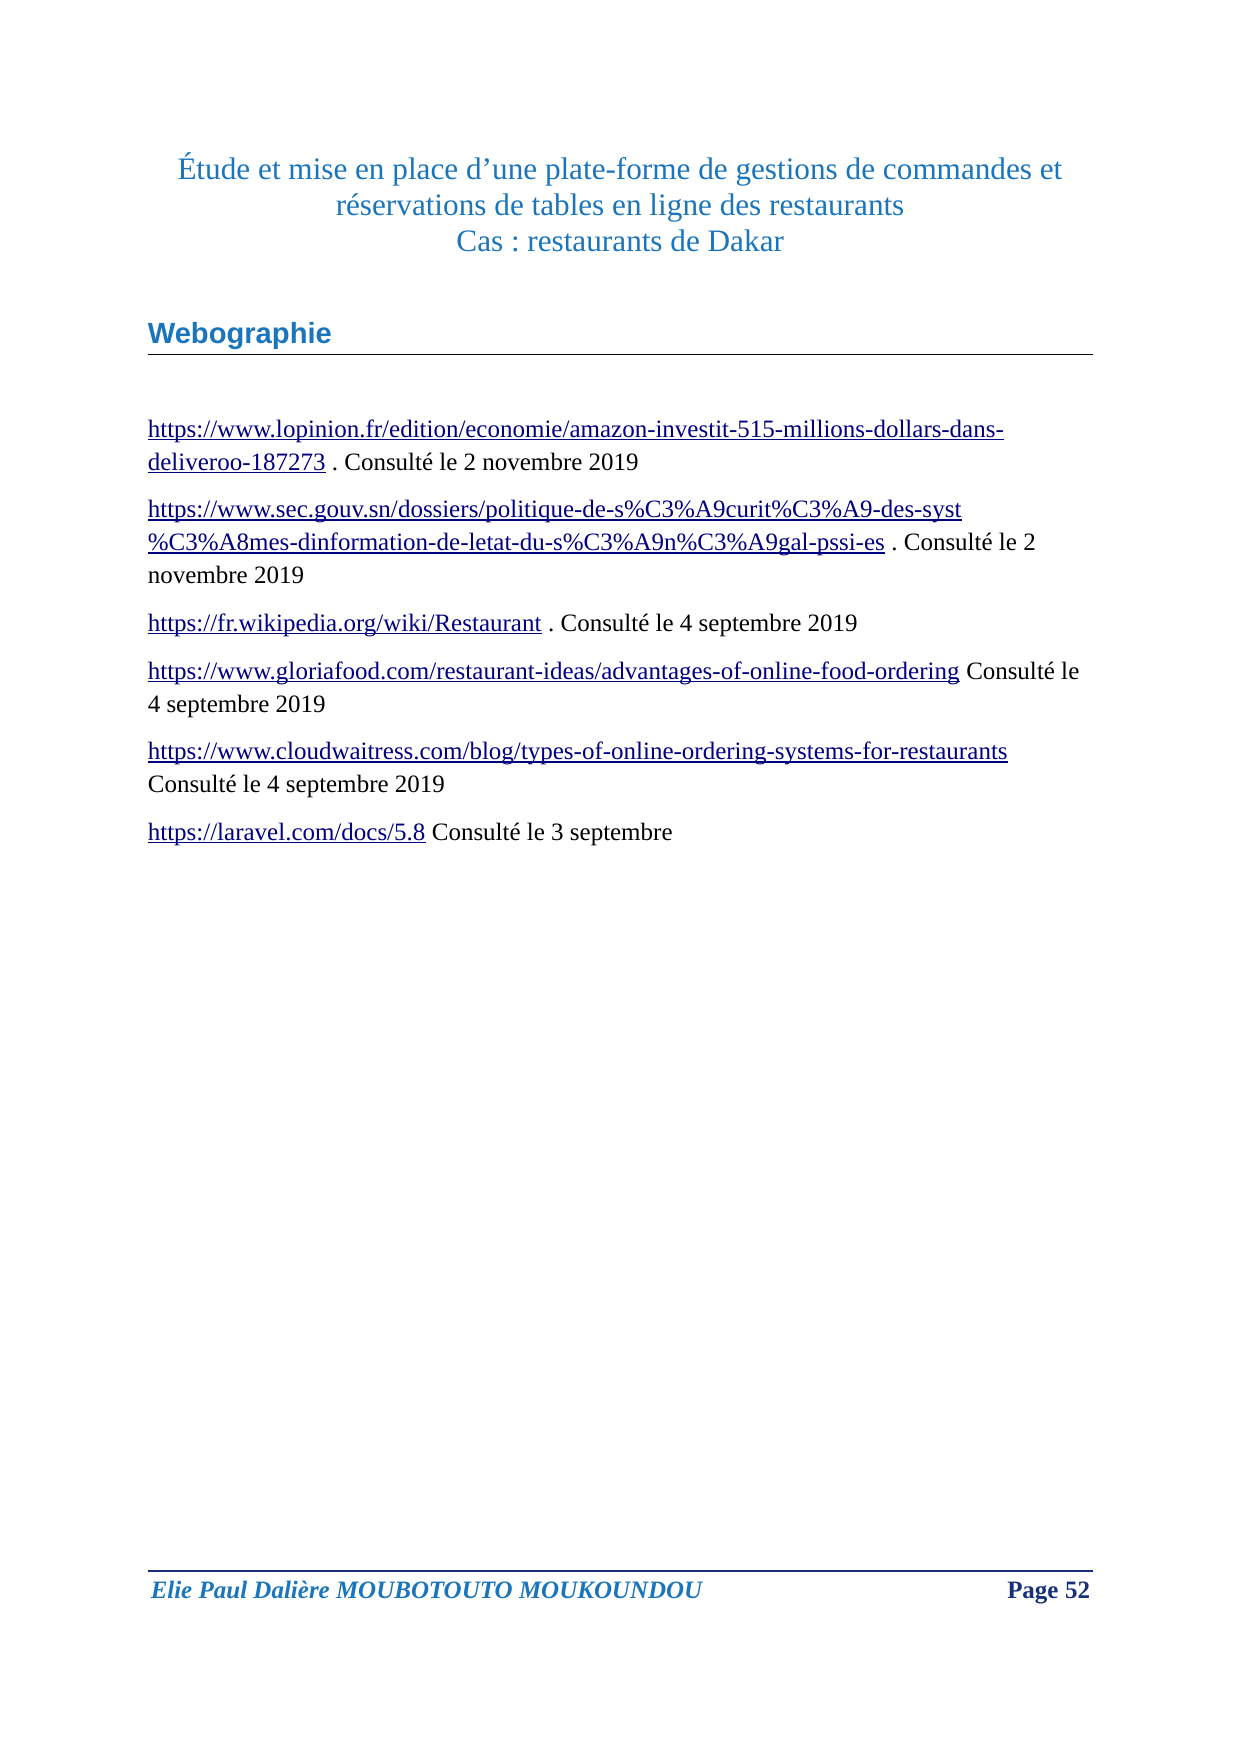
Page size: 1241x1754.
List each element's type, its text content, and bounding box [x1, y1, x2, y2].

text https://laravel.com/docs/5.8 Consulté le 3 septembre [148, 817, 1093, 846]
text https://www.lopinion.fr/edition/economie/amazon-investit-515-millions-dollars-dans-deliveroo-187273 . Consulté le 2 novembre 2019 [148, 414, 1093, 476]
text https://www.cloudwaitress.com/blog/types-of-online-ordering-systems-for-restaurants Consulté le 4 septembre 2019 [148, 736, 1093, 798]
text https://www.gloriafood.com/restaurant-ideas/advantages-of-online-food-ordering Consulté le 4 septembre 2019 [148, 656, 1093, 717]
subtitle Webographie [148, 316, 1093, 354]
text https://fr.wikipedia.org/wiki/Restaurant . Consulté le 4 septembre 2019 [148, 608, 1093, 637]
text https://www.sec.gouv.sn/dossiers/politique-de-s%C3%A9curit%C3%A9-des-syst%C3%A8mes-dinformation-de-letat-du-s%C3%A9n%C3%A9gal-pssi-es . Consulté le 2 novembre 2019 [148, 494, 1093, 589]
